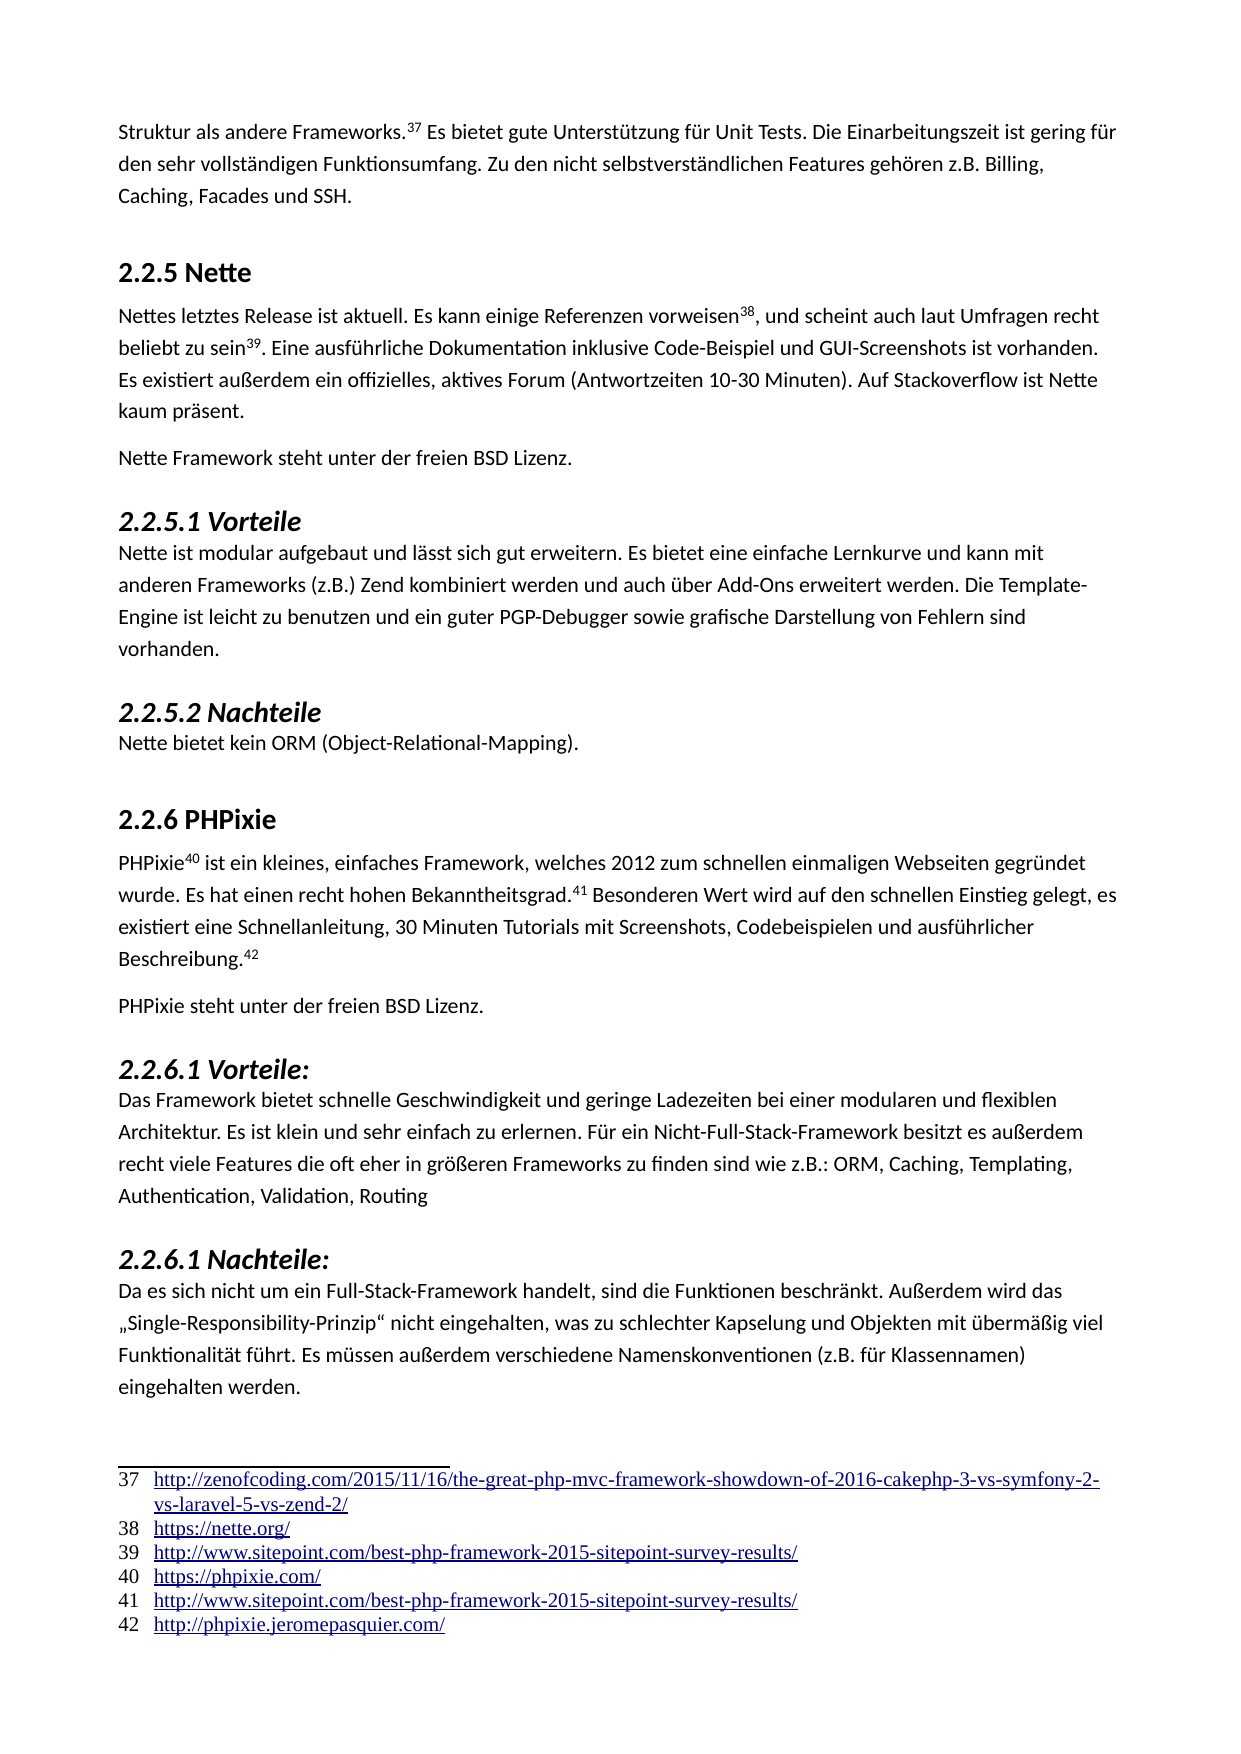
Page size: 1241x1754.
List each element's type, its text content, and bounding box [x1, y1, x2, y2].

subtitle 2.2.5 Nette [118, 254, 1122, 289]
text https://nette.org/ [118, 1516, 1122, 1539]
text PHPixie ist ein kleines, einfaches Framework, welches 2012 zum schnellen einmaligen Webseiten gegründet wurde. Es hat einen recht hohen Bekanntheitsgrad. Besonderen Wert wird auf den schnellen Einstieg gelegt, es existiert eine Schnellanleitung, 30 Minuten Tutorials mit Screenshots, Codebeispielen und ausführlicher Beschreibung. [118, 849, 1122, 972]
text PHPixie steht unter der freien BSD Lizenz. [118, 992, 1122, 1018]
text Nette Framework steht unter der freien BSD Lizenz. [118, 444, 1122, 471]
text http://zenofcoding.com/2015/11/16/the-great-php-mvc-framework-showdown-of-2016-cakephp-3-vs-symfony-2-vs-laravel-5-vs-zend-2/ [118, 1467, 1122, 1516]
text Nette bietet kein ORM (Object-Relational-Mapping). [118, 729, 1122, 756]
text Struktur als andere Frameworks. Es bietet gute Unterstützung für Unit Tests. Die Einarbeitungszeit ist gering für den sehr vollständigen Funktionsumfang. Zu den nicht selbstverständlichen Features gehören z.B. Billing, Caching, Facades und SSH. [118, 118, 1122, 209]
text Nette ist modular aufgebaut und lässt sich gut erweitern. Es bietet eine einfache Lernkurve und kann mit anderen Frameworks (z.B.) Zend kombiniert werden und auch über Add-Ons erweitert werden. Die Template-Engine ist leicht zu benutzen und ein guter PGP-Debugger sowie grafische Darstellung von Fehlern sind vorhanden. [118, 539, 1122, 662]
subtitle 2.2.6 PHPixie [118, 801, 1122, 837]
subtitle 2.2.6.1 Nachteile: [118, 1241, 1122, 1277]
subtitle 2.2.6.1 Vorteile: [118, 1051, 1122, 1086]
text http://phpixie.jeromepasquier.com/ [118, 1612, 1122, 1636]
subtitle 2.2.5.2 Nachteile [118, 694, 1122, 729]
text Nettes letztes Release ist aktuell. Es kann einige Referenzen vorweisen, und scheint auch laut Umfragen recht beliebt zu sein. Eine ausführliche Dokumentation inklusive Code-Beispiel und GUI-Screenshots ist vorhanden. Es existiert außerdem ein offizielles, aktives Forum (Antwortzeiten 10-30 Minuten). Auf Stackoverflow ist Nette kaum präsent. [118, 302, 1122, 424]
text Da es sich nicht um ein Full-Stack-Framework handelt, sind die Funktionen beschränkt. Außerdem wird das „Single-Responsibility-Prinzip“ nicht eingehalten, was zu schlechter Kapselung und Objekten mit übermäßig viel Funktionalität führt. Es müssen außerdem verschiedene Namenskonventionen (z.B. für Klassennamen) eingehalten werden. [118, 1277, 1122, 1400]
text http://www.sitepoint.com/best-php-framework-2015-sitepoint-survey-results/ [118, 1588, 1122, 1612]
text https://phpixie.com/ [118, 1564, 1122, 1588]
subtitle 2.2.5.1 Vorteile [118, 503, 1122, 539]
text Das Framework bietet schnelle Geschwindigkeit und geringe Ladezeiten bei einer modularen und flexiblen Architektur. Es ist klein und sehr einfach zu erlernen. Für ein Nicht-Full-Stack-Framework besitzt es außerdem recht viele Features die oft eher in größeren Frameworks zu finden sind wie z.B.: ORM, Caching, Templating, Authentication, Validation, Routing [118, 1086, 1122, 1209]
text http://www.sitepoint.com/best-php-framework-2015-sitepoint-survey-results/ [118, 1539, 1122, 1564]
